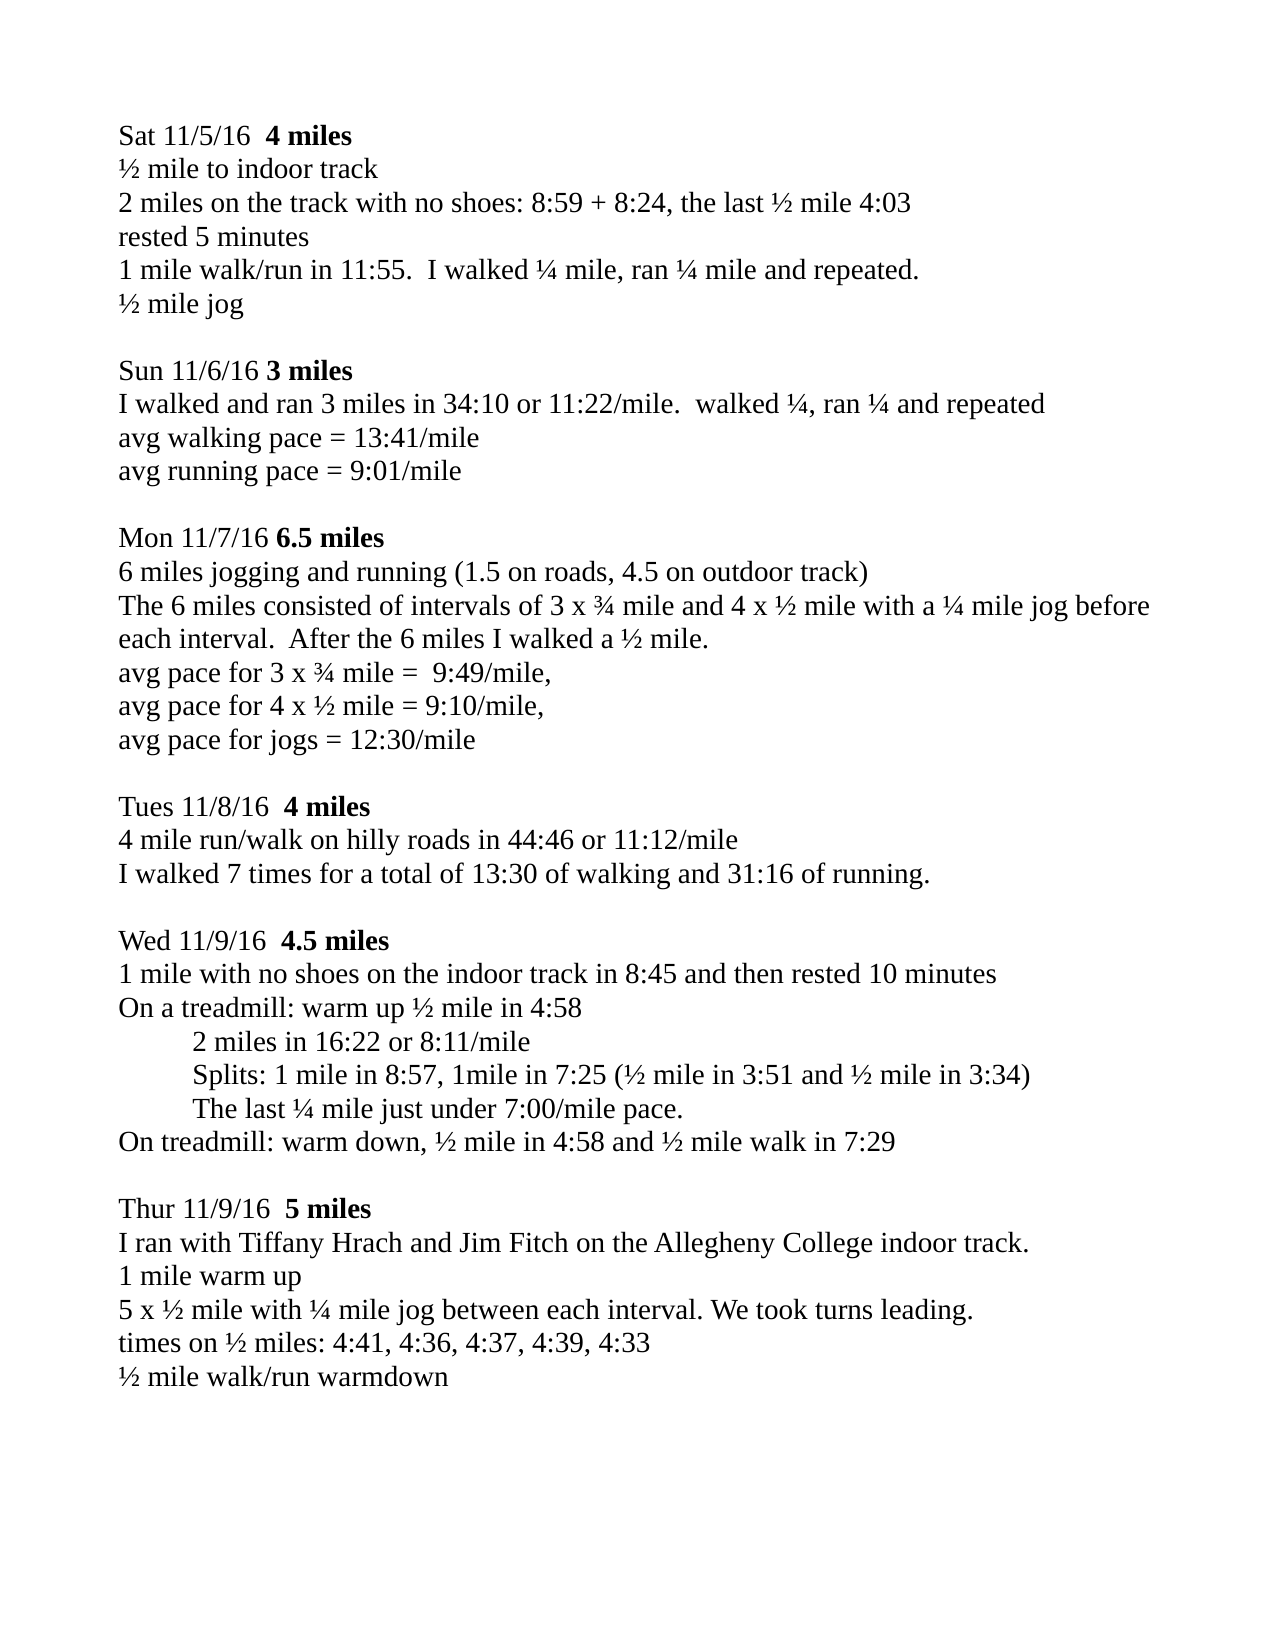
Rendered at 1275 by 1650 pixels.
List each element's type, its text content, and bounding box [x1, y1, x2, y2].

text On treadmill: warm down, ½ mile in 4:58 and ½ mile walk in 7:29 [118, 1124, 1157, 1158]
text 1 mile with no shoes on the indoor track in 8:45 and then rested 10 minutes [118, 957, 1157, 990]
text I walked 7 times for a total of 13:30 of walking and 31:16 of running. [118, 856, 1157, 889]
text ½ mile walk/run warmdown [118, 1359, 1157, 1393]
text On a treadmill: warm up ½ mile in 4:58 [118, 990, 1157, 1024]
text I walked and ran 3 miles in 34:10 or 11:22/mile. walked ¼, ran ¼ and repeated [118, 386, 1157, 420]
text Sat 11/5/16 4 miles [118, 118, 1157, 152]
text 1 mile warm up [118, 1258, 1157, 1292]
text 1 mile walk/run in 11:55. I walked ¼ mile, ran ¼ mile and repeated. [118, 252, 1157, 286]
text I ran with Tiffany Hrach and Jim Fitch on the Allegheny College indoor track. [118, 1225, 1157, 1258]
text Mon 11/7/16 6.5 miles [118, 521, 1157, 554]
text The 6 miles consisted of intervals of 3 x ¾ mile and 4 x ½ mile with a ¼ mile jog before each interval. After the 6 miles I walked a ½ mile. [118, 588, 1157, 655]
text avg pace for 3 x ¾ mile = 9:49/mile, [118, 655, 1157, 688]
text avg running pace = 9:01/mile [118, 453, 1157, 487]
text times on ½ miles: 4:41, 4:36, 4:37, 4:39, 4:33 [118, 1326, 1157, 1359]
text 4 mile run/walk on hilly roads in 44:46 or 11:12/mile [118, 822, 1157, 856]
text Splits: 1 mile in 8:57, 1mile in 7:25 (½ mile in 3:51 and ½ mile in 3:34) [118, 1057, 1157, 1091]
text 2 miles in 16:22 or 8:11/mile [118, 1024, 1157, 1057]
text ½ mile jog [118, 286, 1157, 319]
text Wed 11/9/16 4.5 miles [118, 923, 1157, 957]
text Thur 11/9/16 5 miles [118, 1191, 1157, 1225]
text avg pace for 4 x ½ mile = 9:10/mile, [118, 688, 1157, 722]
text avg pace for jogs = 12:30/mile [118, 722, 1157, 755]
text ½ mile to indoor track [118, 152, 1157, 185]
text The last ¼ mile just under 7:00/mile pace. [118, 1091, 1157, 1124]
text avg walking pace = 13:41/mile [118, 420, 1157, 453]
text Sun 11/6/16 3 miles [118, 353, 1157, 386]
text rested 5 minutes [118, 219, 1157, 252]
text Tues 11/8/16 4 miles [118, 789, 1157, 822]
text 2 miles on the track with no shoes: 8:59 + 8:24, the last ½ mile 4:03 [118, 185, 1157, 219]
text 6 miles jogging and running (1.5 on roads, 4.5 on outdoor track) [118, 554, 1157, 588]
text 5 x ½ mile with ¼ mile jog between each interval. We took turns leading. [118, 1292, 1157, 1326]
